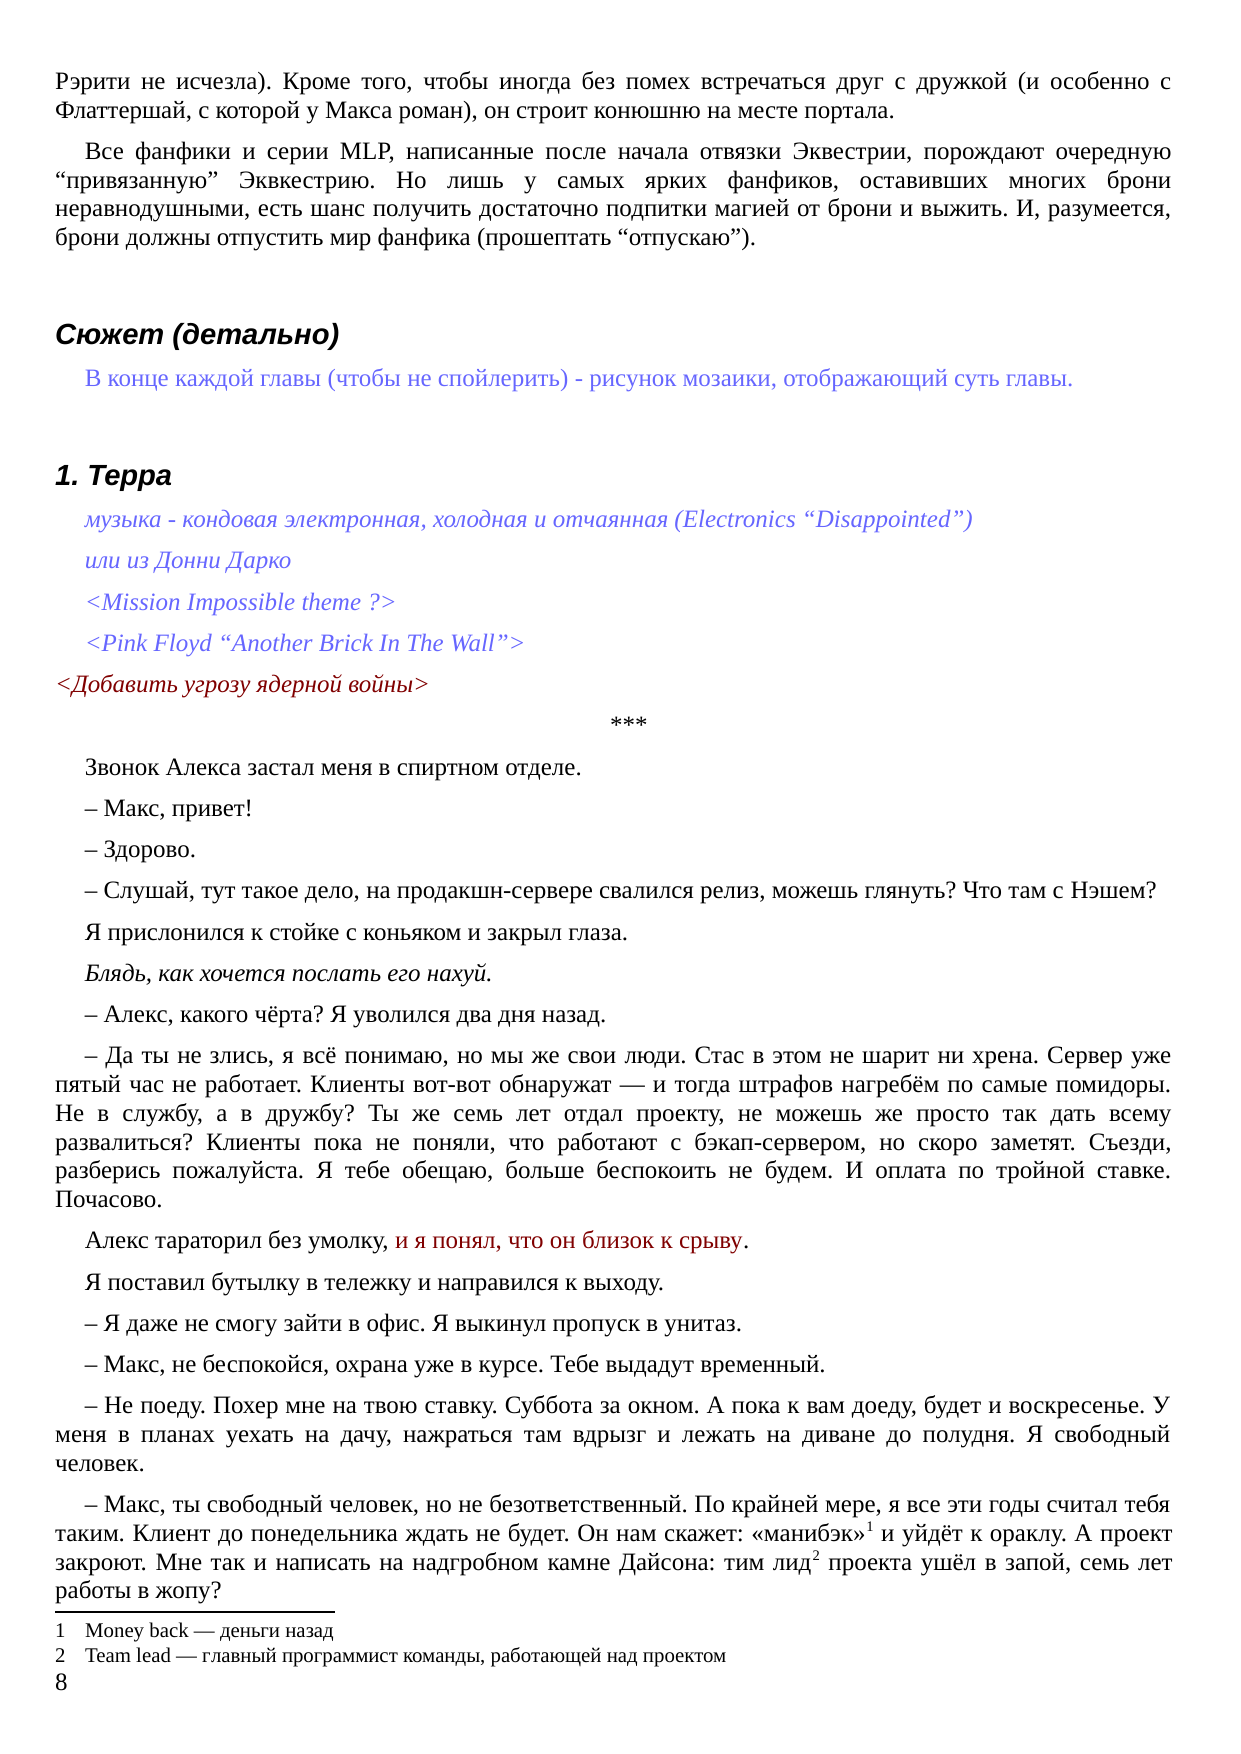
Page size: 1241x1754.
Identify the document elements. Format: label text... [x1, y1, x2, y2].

text Звонок Алекса застал меня в спиртном отделе. [55, 752, 1173, 781]
text – Макс, ты свободный человек, но не безответственный. По крайней мере, я все эти годы считал тебя таким. Клиент до понедельника ждать не будет. Он нам скажет: «манибэк» и уйдёт к ораклу. А проект закроют. Мне так и написать на надгробном камне Дайсона: тим лид проекта ушёл в запой, семь лет работы в жопу? [55, 1489, 1173, 1604]
text Я прислонился к стойке с коньяком и закрыл глаза. [55, 917, 1173, 946]
text – Макс, не беспокойся, охрана уже в курсе. Тебе выдадут временный. [55, 1349, 1173, 1378]
text – Да ты не злись, я всё понимаю, но мы же свои люди. Стас в этом не шарит ни хрена. Сервер уже пятый час не работает. Клиенты вот-вот обнаружат — и тогда штрафов нагребём по самые помидоры. Не в службу, а в дружбу? Ты же семь лет отдал проекту, не можешь же просто так дать всему развалиться? Клиенты пока не поняли, что работают с бэкап-сервером, но скоро заметят. Съезди, разберись пожалуйста. Я тебе обещаю, больше беспокоить не будем. И оплата по тройной ставке. Почасово. [55, 1041, 1173, 1213]
text Алекс тараторил без умолку, и я понял, что он близок к срыву. [55, 1226, 1173, 1254]
text Все фанфики и серии MLP, написанные после начала отвязки Эквестрии, порождают очередную “привязанную” Эквкестрию. Но лишь у самых ярких фанфиков, оставивших многих брони неравнодушными, есть шанс получить достаточно подпитки магией от брони и выжить. И, разумеется, брони должны отпустить мир фанфика (прошептать “отпускаю”). [55, 136, 1173, 251]
text музыка - кондовая электронная, холодная и отчаянная (Electronics “Disappointed”) [55, 504, 1173, 533]
text <Mission Impossible theme ?> [55, 587, 1173, 616]
subtitle 1. Терра [55, 458, 1173, 492]
text – Макс, привет! [55, 793, 1173, 822]
text – Не поеду. Похер мне на твою ставку. Суббота за окном. А пока к вам доеду, будет и воскресенье. У меня в планах уехать на дачу, нажраться там вдрызг и лежать на диване до полудня. Я свободный человек. [55, 1391, 1173, 1477]
text – Алекс, какого чёрта? Я уволился два дня назад. [55, 999, 1173, 1028]
text Team lead — главный программист команды, работающей над проектом [55, 1642, 1173, 1667]
text Money back — деньги назад [55, 1618, 1173, 1642]
text – Здорово. [55, 834, 1173, 863]
text – Слушай, тут такое дело, на продакшн-сервере свалился релиз, можешь глянуть? Что там с Нэшем? [55, 876, 1173, 904]
text <Добавить угрозу ядерной войны> [55, 669, 1173, 698]
subtitle Сюжет (детально) [55, 317, 1173, 351]
text или из Донни Дарко [55, 546, 1173, 574]
text Блядь, как хочется послать его нахуй. [55, 958, 1173, 987]
text – Я даже не смогу зайти в офис. Я выкинул пропуск в унитаз. [55, 1308, 1173, 1337]
text Я поставил бутылку в тележку и направился к выходу. [55, 1267, 1173, 1296]
text В конце каждой главы (чтобы не спойлерить) - рисунок мозаики, отображающий суть главы. [55, 363, 1173, 392]
text *** [55, 711, 1173, 739]
text Рэрити не исчезла). Кроме того, чтобы иногда без помех встречаться друг с дружкой (и особенно с Флаттершай, с которой у Макса роман), он строит конюшню на месте портала. [55, 66, 1173, 123]
text <Pink Floyd “Another Brick In The Wall”> [55, 628, 1173, 657]
